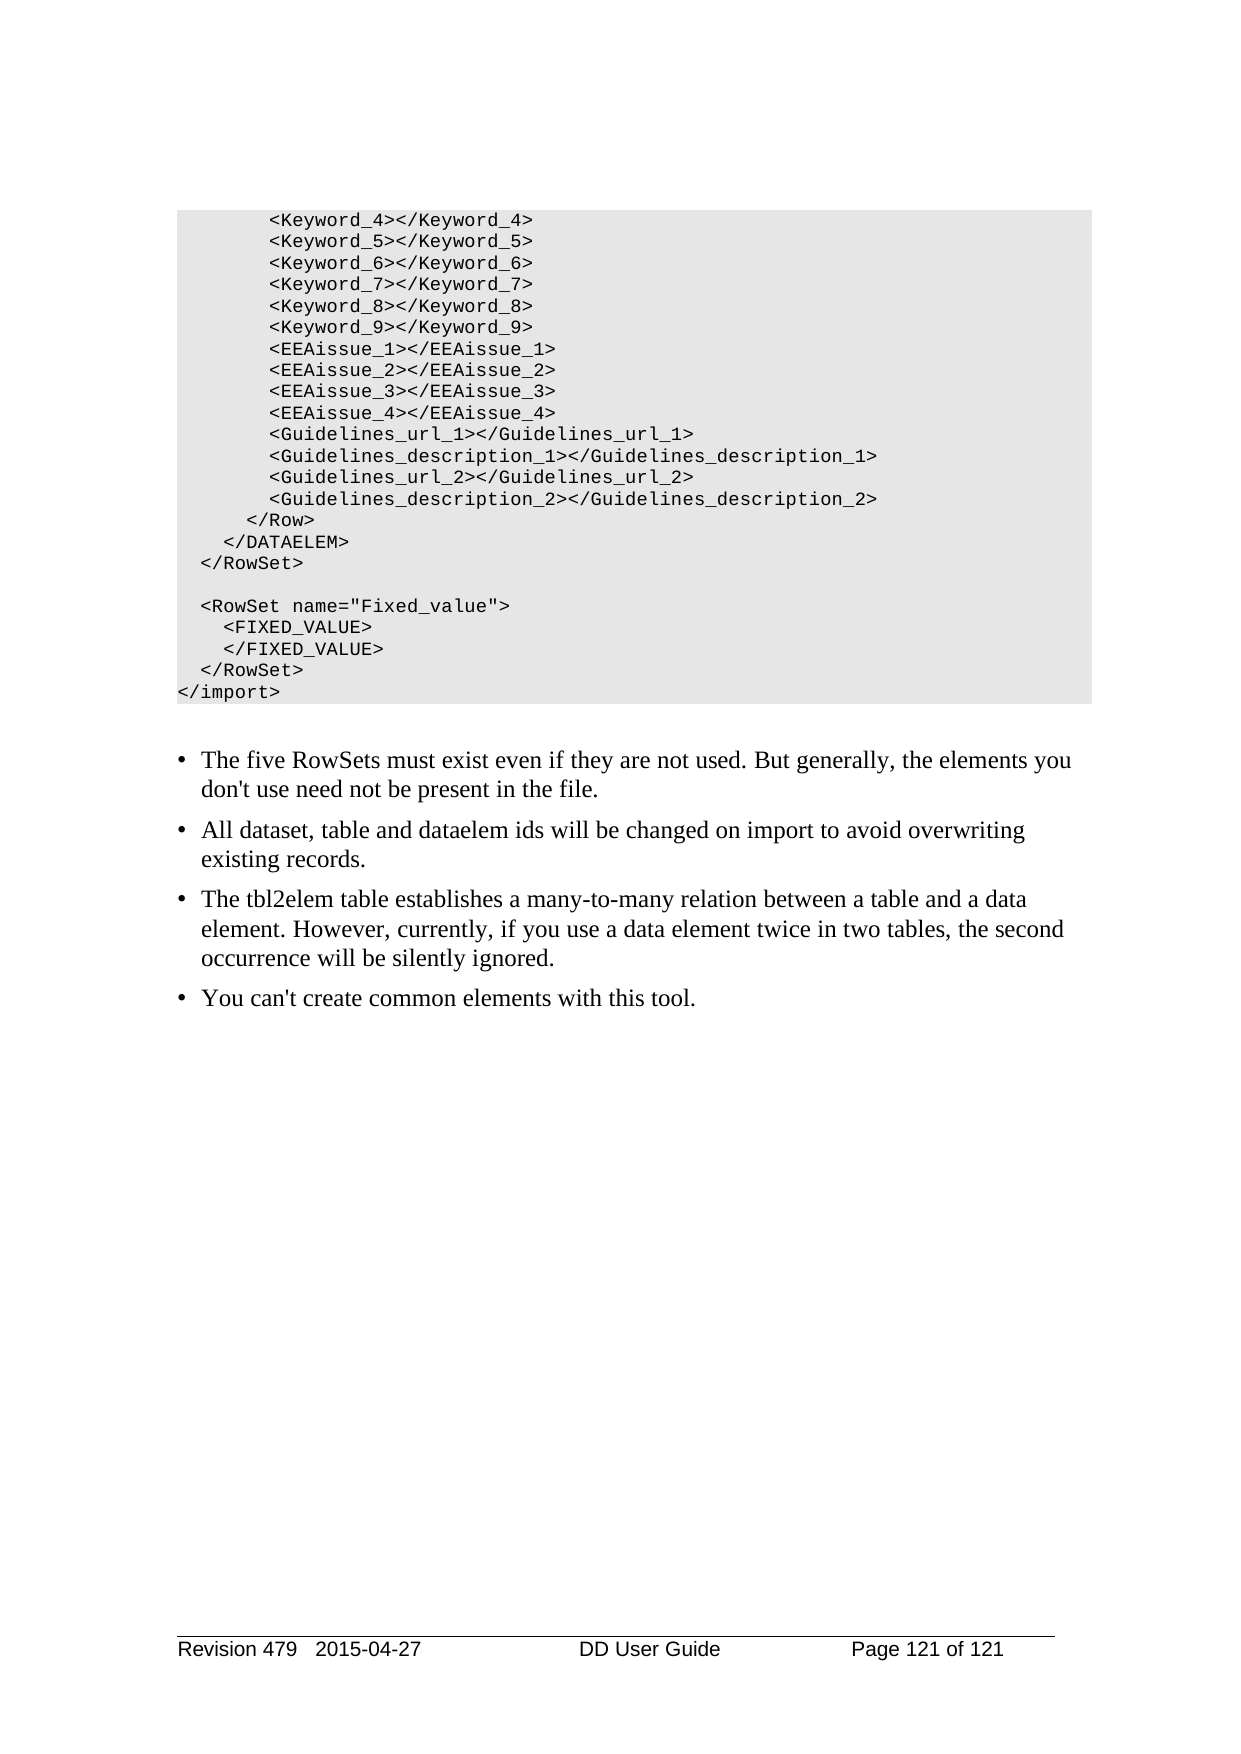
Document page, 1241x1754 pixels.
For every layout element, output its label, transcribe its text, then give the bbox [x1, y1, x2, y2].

list <Keyword_7></Keyword_7> [177, 274, 1092, 296]
list <EEAissue_1></EEAissue_1> [177, 339, 1092, 360]
list The tbl2elem table establishes a many-to-many relation between a table and a data element. However, currently, if you use a data element twice in two tables, the second occurrence will be silently ignored. [177, 884, 1092, 972]
list <Guidelines_description_1></Guidelines_description_1> [177, 446, 1092, 468]
list </FIXED_VALUE> [177, 639, 1092, 661]
list </RowSet> [177, 553, 1092, 575]
list <FIXED_VALUE> [177, 618, 1092, 639]
list <EEAissue_2></EEAissue_2> [177, 360, 1092, 382]
list <EEAissue_3></EEAissue_3> [177, 382, 1092, 403]
list </RowSet> [177, 661, 1092, 682]
list <RowSet name="Fixed_value"> [177, 575, 1092, 618]
list <EEAissue_4></EEAissue_4> [177, 403, 1092, 425]
list <Keyword_9></Keyword_9> [177, 317, 1092, 339]
list You can't create common elements with this tool. [177, 983, 1092, 1012]
list <Keyword_5></Keyword_5> [177, 232, 1092, 253]
list <Guidelines_description_2></Guidelines_description_2> [177, 489, 1092, 511]
list The five RowSets must exist even if they are not used. But generally, the elements you don't use need not be present in the file. [177, 744, 1092, 803]
list All dataset, table and dataelem ids will be changed on import to avoid overwriting existing records. [177, 814, 1092, 873]
list <Guidelines_url_1></Guidelines_url_1> [177, 425, 1092, 446]
list </DATAELEM> [177, 532, 1092, 553]
list <Keyword_8></Keyword_8> [177, 296, 1092, 317]
list <Keyword_4></Keyword_4> [177, 210, 1092, 232]
list </import> [177, 682, 1092, 704]
list <Guidelines_url_2></Guidelines_url_2> [177, 468, 1092, 489]
list </Row> [177, 511, 1092, 532]
list <Keyword_6></Keyword_6> [177, 253, 1092, 274]
